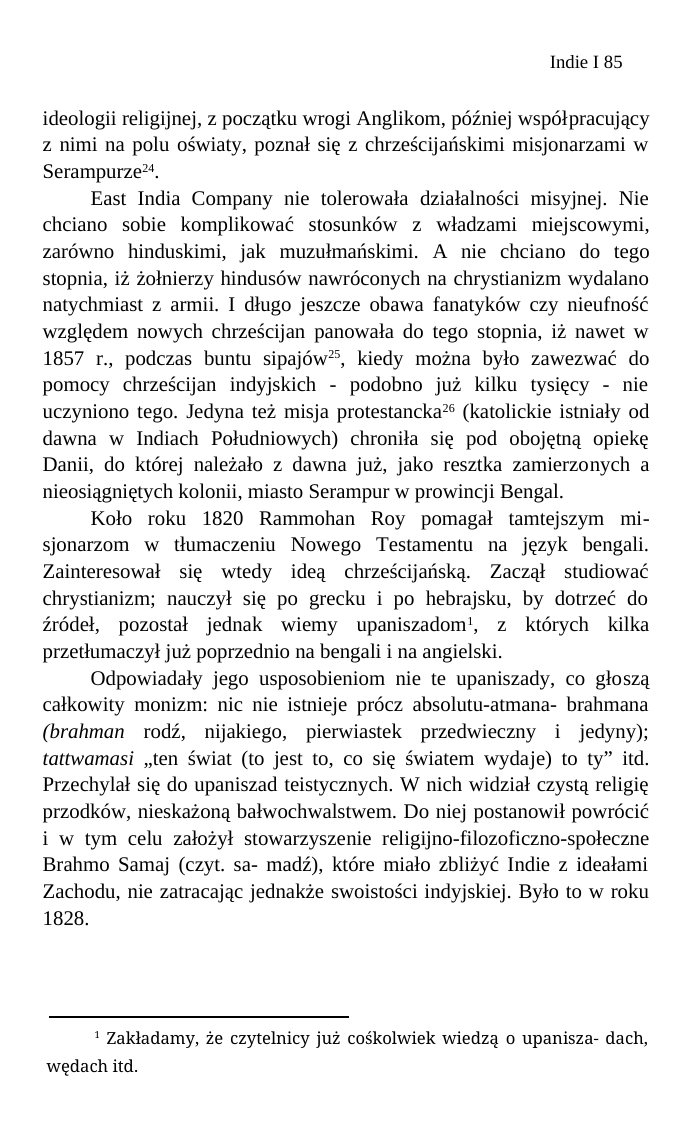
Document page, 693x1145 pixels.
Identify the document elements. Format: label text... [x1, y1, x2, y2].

text Odpowiadały jego usposobieniom nie te upaniszady, co gło­szą całkowity monizm: nic nie istnieje prócz absolutu-atmana- brahmana (brahman rodź, nijakiego, pierwiastek przedwieczny i jedyny); tattwamasi „ten świat (to jest to, co się światem wyda­je) to ty” itd. Przechylał się do upaniszad teistycznych. W nich widział czystą religię przodków, nieskażoną bałwochwalstwem. Do niej postanowił powrócić i w tym celu założył stowarzysze­nie religijno-filozoficzno-społeczne Brahmo Samaj (czyt. sa- madź), które miało zbliżyć Indie z ideałami Zachodu, nie zatra­cając jednakże swoistości indyjskiej. Było to w roku 1828. [42, 665, 649, 929]
text Koło roku 1820 Rammohan Roy pomagał tamtejszym mi­sjonarzom w tłumaczeniu Nowego Testamentu na język bengali. Zainteresował się wtedy ideą chrześcijańską. Zaczął studiować chrystianizm; nauczył się po grecku i po hebrajsku, by dotrzeć do źródeł, pozostał jednak wiemy upaniszadom1, z których kilka przetłumaczył już poprzednio na bengali i na angielski. [42, 505, 649, 663]
text 1 Zakładamy, że czytelnicy już cośkolwiek wiedzą o upanisza- dach, wędach itd. [46, 1026, 648, 1078]
text East India Company nie tolerowała działalności misyjnej. Nie chciano sobie komplikować stosunków z władzami miej­scowymi, zarówno hinduskimi, jak muzułmańskimi. A nie chcia­no do tego stopnia, iż żołnierzy hindusów nawróconych na chrystianizm wydalano natychmiast z armii. I długo jeszcze obawa fanatyków czy nieufność względem nowych chrześcijan panowała do tego stopnia, iż nawet w 1857 r., podczas buntu sipajów25, kiedy można było zawezwać do pomocy chrześcijan indyjskich - podobno już kilku tysięcy - nie uczyniono tego. Jedyna też misja protestancka26 (katolickie istniały od dawna w Indiach Południowych) chroniła się pod obojętną opiekę Danii, do której należało z dawna już, jako resztka zamierzo­nych a nieosiągniętych kolonii, miasto Serampur w prowincji Bengal. [42, 185, 649, 503]
text ideologii religijnej, z początku wrogi Anglikom, później współ­pracujący z nimi na polu oświaty, poznał się z chrześcijańskimi misjonarzami w Serampurze24. [42, 105, 649, 183]
text Indie I 85 [549, 51, 648, 72]
